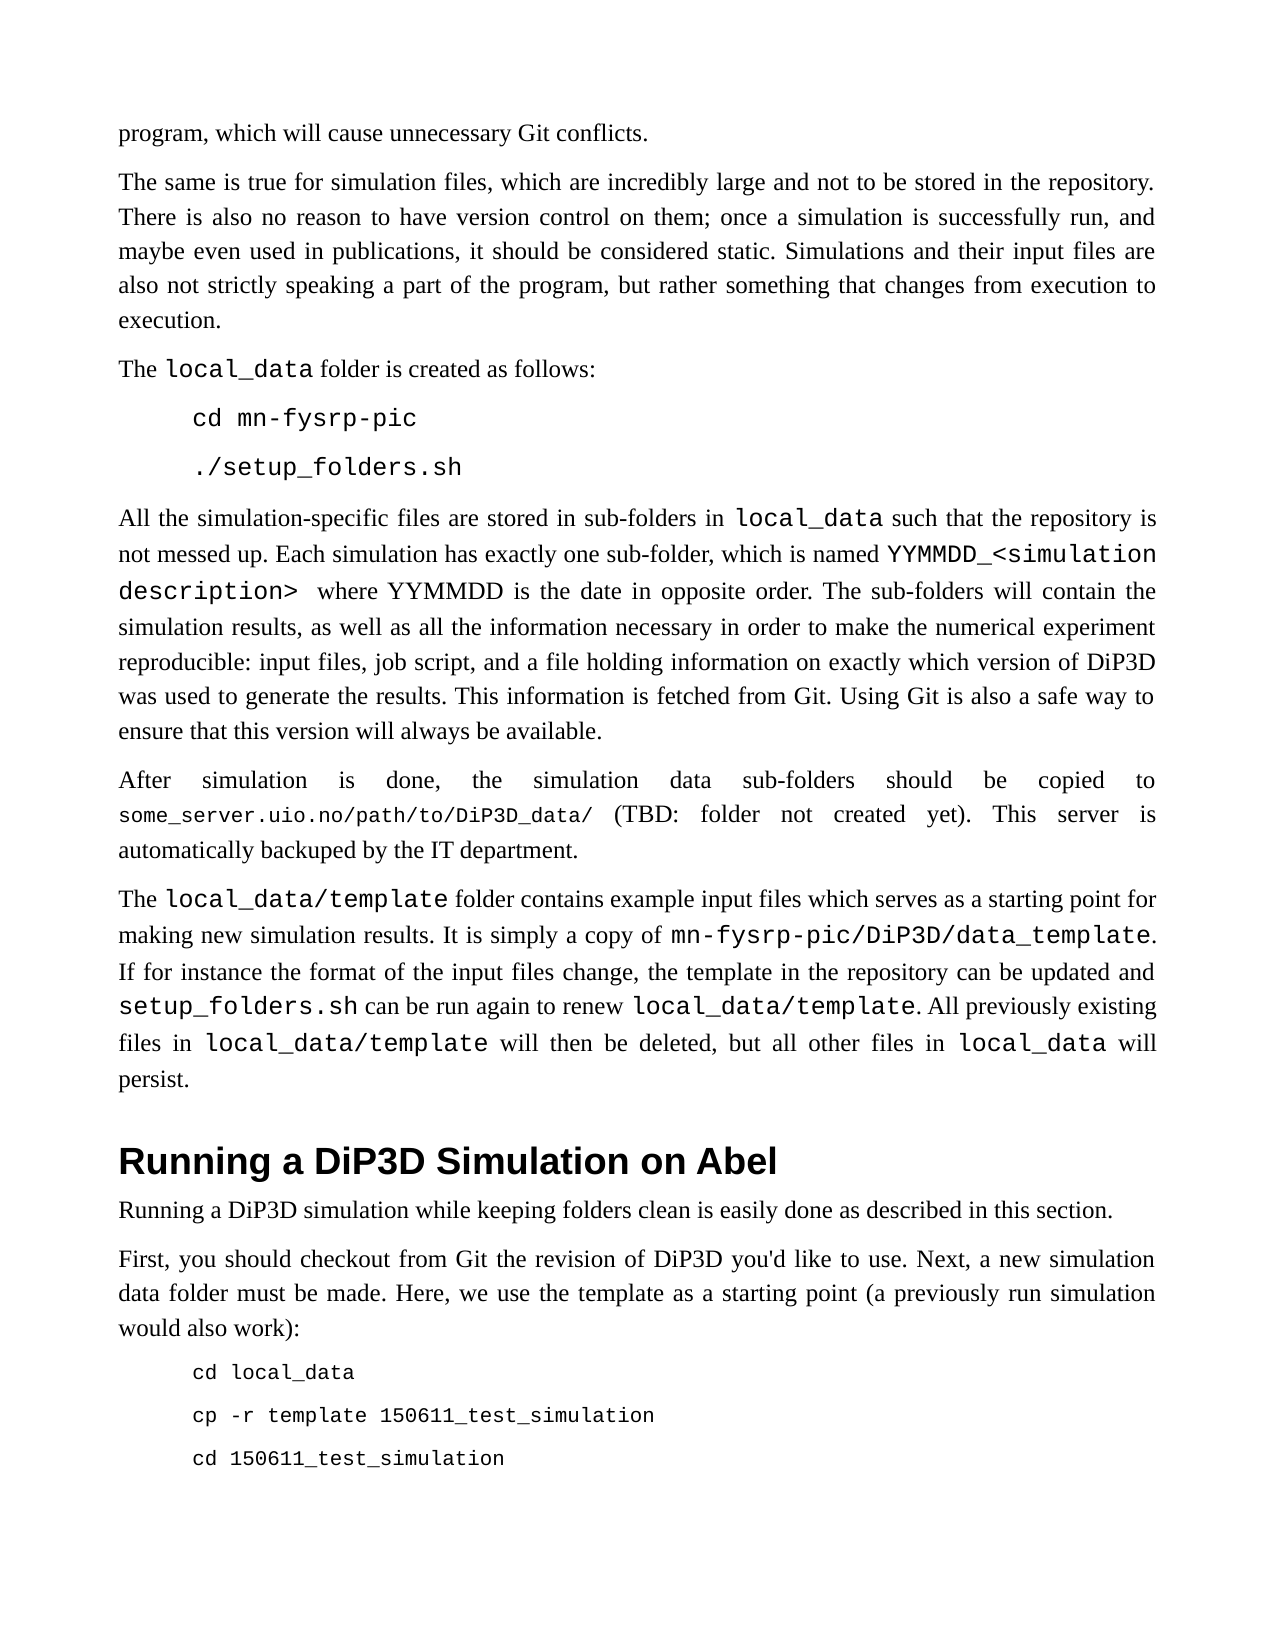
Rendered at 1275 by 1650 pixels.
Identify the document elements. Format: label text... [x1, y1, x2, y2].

text cp -r template 150611_test_simulation [192, 1405, 1157, 1428]
text After simulation is done, the simulation data sub-folders should be copied to some_server.uio.no/path/to/DiP3D_data/ (TBD: folder not created yet). This server is automatically backuped by the IT department. [118, 765, 1157, 863]
text Running a DiP3D simulation while keeping folders clean is easily done as described in this section. [118, 1195, 1157, 1223]
text cd mn-fysrp-pic [192, 406, 1157, 434]
text The local_data/template folder contains example input files which serves as a starting point for making new simulation results. It is simply a copy of mn-fysrp-pic/DiP3D/data_template. If for instance the format of the input files change, the template in the repository can be updated and setup_folders.sh can be run again to renew local_data/template. All previously existing files in local_data/template will then be deleted, but all other files in local_data will persist. [118, 884, 1157, 1093]
text The local_data folder is created as follows: [118, 354, 1157, 385]
text First, you should checkout from Git the revision of DiP3D you'd like to use. Next, a new simulation data folder must be made. Here, we use the template as a starting point (a previously run simulation would also work): [118, 1244, 1157, 1342]
text The same is true for simulation files, which are incredibly large and not to be stored in the repository. There is also no reason to have version control on them; once a simulation is successfully run, and maybe even used in publications, it should be considered static. Simulations and their input files are also not strictly speaking a part of the program, but rather something that changes from execution to execution. [118, 167, 1157, 334]
text cd 150611_test_simulation [192, 1448, 1157, 1471]
text program, which will cause unnecessary Git conflicts. [118, 118, 1157, 147]
subtitle Running a DiP3D Simulation on Abel [118, 1139, 1157, 1182]
text ./setup_folders.sh [192, 454, 1157, 483]
text All the simulation-specific files are stored in sub-folders in local_data such that the repository is not messed up. Each simulation has exactly one sub-folder, which is named YYMMDD_<simulation description> where YYMMDD is the date in opposite order. The sub-folders will contain the simulation results, as well as all the information necessary in order to make the numerical experiment reproducible: input files, job script, and a file holding information on exactly which version of DiP3D was used to generate the results. This information is fetched from Git. Using Git is also a safe way to ensure that this version will always be available. [118, 503, 1157, 745]
text cd local_data [192, 1362, 1157, 1386]
